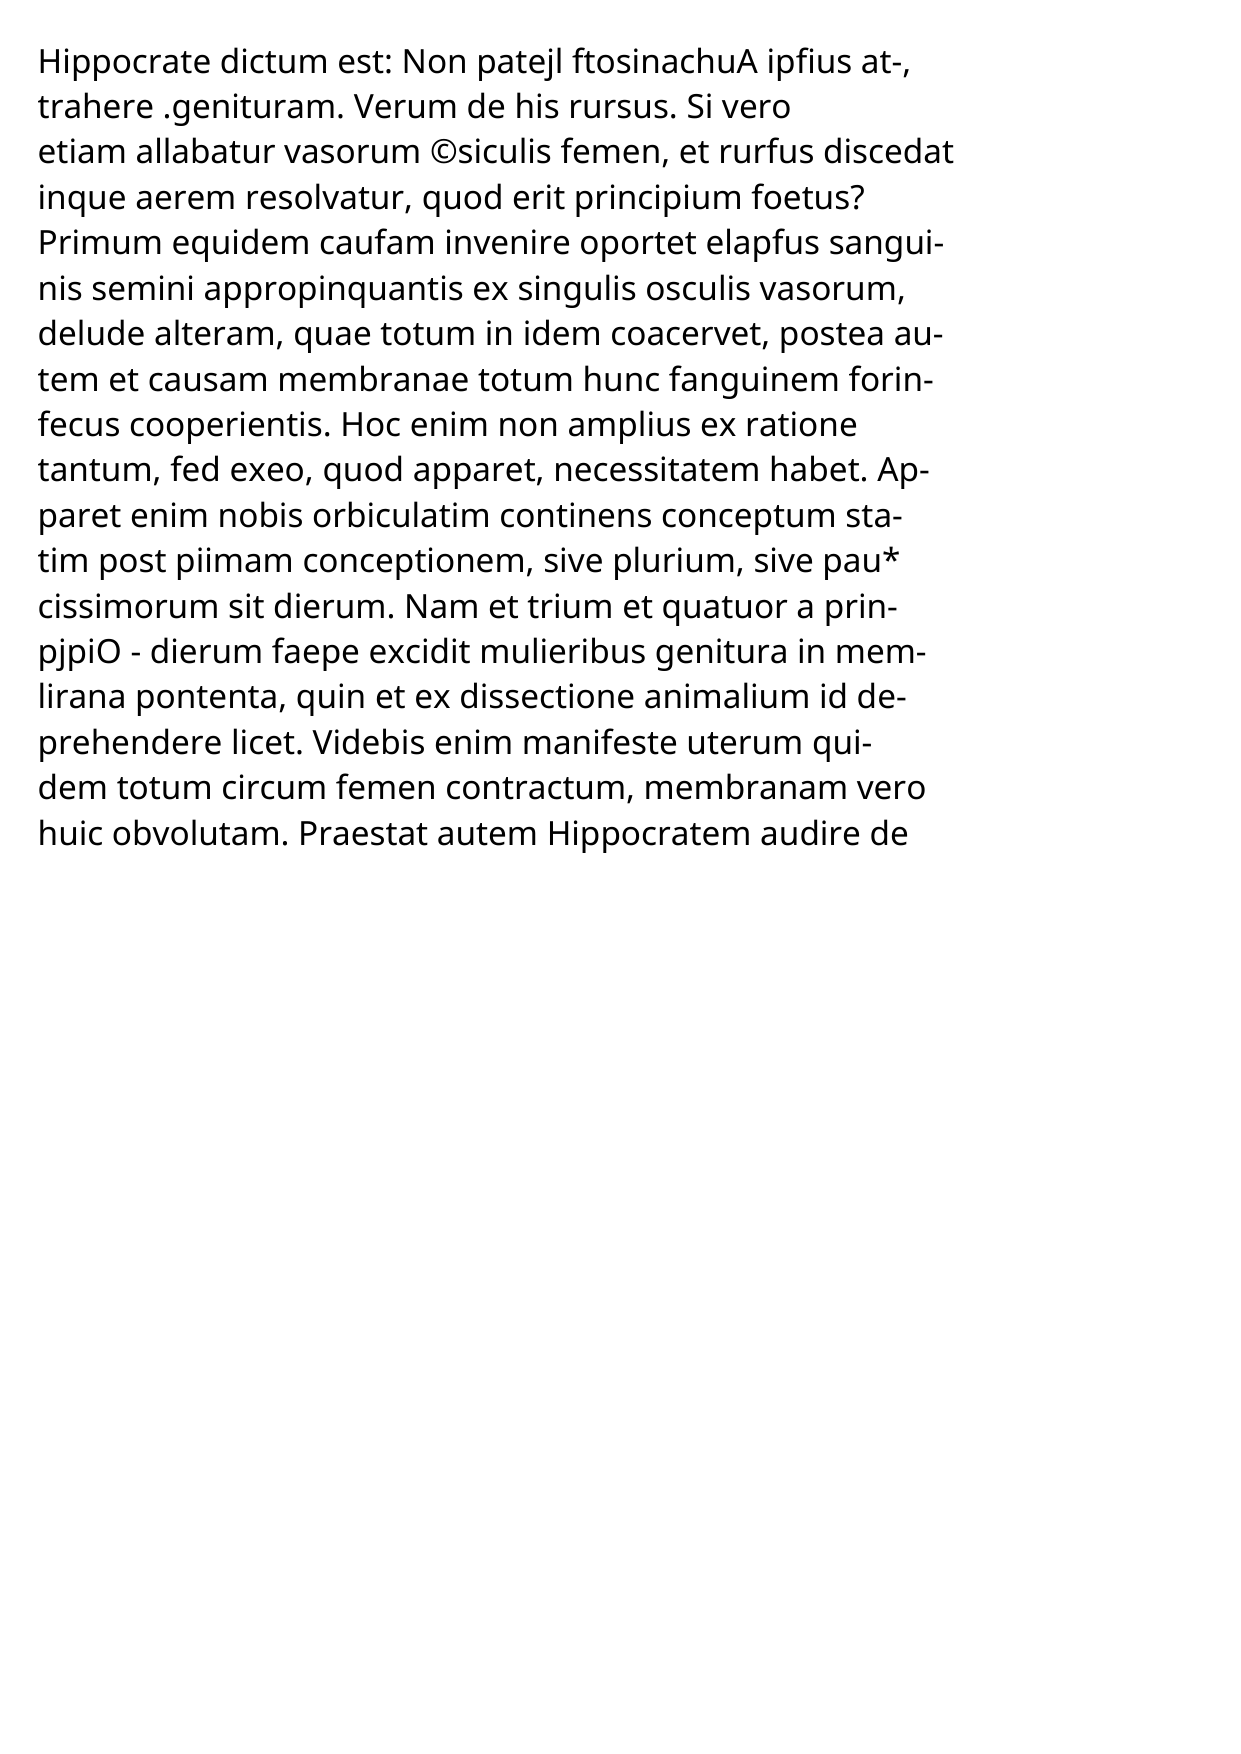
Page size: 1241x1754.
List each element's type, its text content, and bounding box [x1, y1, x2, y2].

text Hippocrate dictum est: Non patejl ftosinachuA ipfius at-, trahere .genituram. Verum de his rursus. Si vero etiam allabatur vasorum ©siculis femen, et rurfus discedat inque aerem resolvatur, quod erit principium foetus? Primum equidem caufam invenire oportet elapfus sangui- nis semini appropinquantis ex singulis osculis vasorum, delude alteram, quae totum in idem coacervet, postea au- tem et causam membranae totum hunc fanguinem forin- fecus cooperientis. Hoc enim non amplius ex ratione tantum, fed exeo, quod apparet, necessitatem habet. Ap- paret enim nobis orbiculatim continens conceptum sta- tim post piimam conceptionem, sive plurium, sive pau* cissimorum sit dierum. Nam et trium et quatuor a prin- pjpiO - dierum faepe excidit mulieribus genitura in mem- lirana pontenta, quin et ex dissectione animalium id de- prehendere licet. Videbis enim manifeste uterum qui- dem totum circum femen contractum, membranam vero huic obvolutam. Praestat autem Hippocratem audire de [37, 37, 1203, 855]
